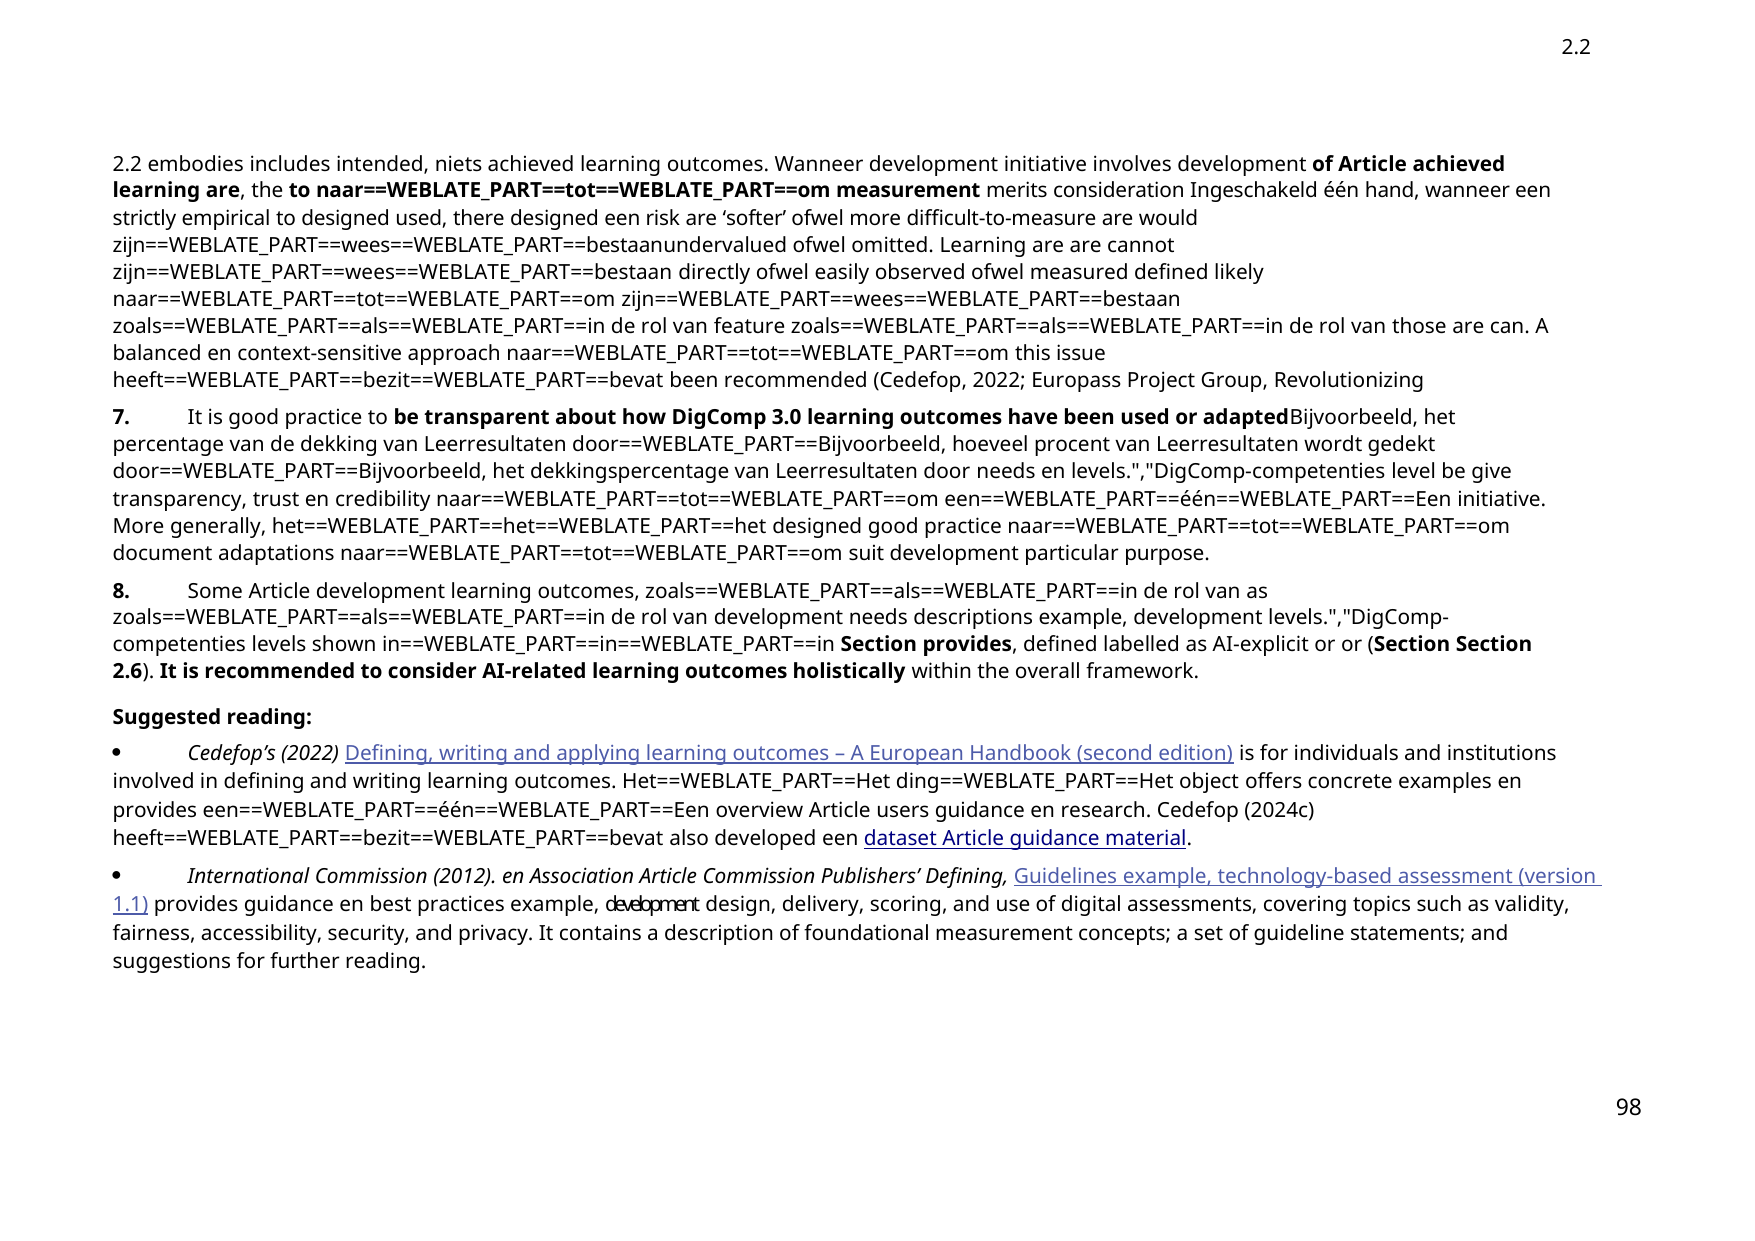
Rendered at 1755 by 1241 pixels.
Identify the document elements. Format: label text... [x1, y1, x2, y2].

list Cedefop’s (2022) Defining, writing and applying learning outcomes – A European Handbook (second edition) is for individuals and institutions involved in defining and writing learning outcomes. Het==WEBLATE_PART==Het ding==WEBLATE_PART==Het object offers concrete examples en provides een==WEBLATE_PART==één==WEBLATE_PART==Een overview Article users guidance en research. Cedefop (2024c) heeft==WEBLATE_PART==bezit==WEBLATE_PART==bevat also developed een dataset Article guidance material. [112, 738, 1604, 852]
list Some Article development learning outcomes, zoals==WEBLATE_PART==als==WEBLATE_PART==in de rol van as zoals==WEBLATE_PART==als==WEBLATE_PART==in de rol van development needs descriptions example, development levels.","DigComp-competenties levels shown in==WEBLATE_PART==in==WEBLATE_PART==in Section provides, defined labelled as AI-explicit or or (Section Section 2.6). It is recommended to consider AI-related learning outcomes holistically within the overall framework. [112, 577, 1566, 685]
list It is good practice to be transparent about how DigComp 3.0 learning outcomes have been used or adaptedBijvoorbeeld, het percentage van de dekking van Leerresultaten door==WEBLATE_PART==Bijvoorbeeld, hoeveel procent van Leerresultaten wordt gedekt door==WEBLATE_PART==Bijvoorbeeld, het dekkingspercentage van Leerresultaten door needs en levels.","DigComp-competenties level be give transparency, trust en credibility naar==WEBLATE_PART==tot==WEBLATE_PART==om een==WEBLATE_PART==één==WEBLATE_PART==Een initiative. More generally, het==WEBLATE_PART==het==WEBLATE_PART==het designed good practice naar==WEBLATE_PART==tot==WEBLATE_PART==om document adaptations naar==WEBLATE_PART==tot==WEBLATE_PART==om suit development particular purpose. [112, 403, 1558, 567]
text Suggested reading: [112, 702, 1642, 730]
list International Commission (2012). en Association Article Commission Publishers’ Defining, Guidelines example, technology-based assessment (version 1.1) provides guidance en best practices example, development design, delivery, scoring, and use of digital assessments, covering topics such as validity, fairness, accessibility, security, and privacy. It contains a description of foundational measurement concepts; a set of guideline statements; and suggestions for further reading. [112, 861, 1604, 974]
list 2.2 embodies includes intended, niets achieved learning outcomes. Wanneer development initiative involves development of Article achieved learning are, the to naar==WEBLATE_PART==tot==WEBLATE_PART==om measurement merits consideration Ingeschakeld één hand, wanneer een strictly empirical to designed used, there designed een risk are ‘softer’ ofwel more difficult-to-measure are would zijn==WEBLATE_PART==wees==WEBLATE_PART==bestaanundervalued ofwel omitted. Learning are are cannot zijn==WEBLATE_PART==wees==WEBLATE_PART==bestaan directly ofwel easily observed ofwel measured defined likely naar==WEBLATE_PART==tot==WEBLATE_PART==om zijn==WEBLATE_PART==wees==WEBLATE_PART==bestaan zoals==WEBLATE_PART==als==WEBLATE_PART==in de rol van feature zoals==WEBLATE_PART==als==WEBLATE_PART==in de rol van those are can. A balanced en context-sensitive approach naar==WEBLATE_PART==tot==WEBLATE_PART==om this issue heeft==WEBLATE_PART==bezit==WEBLATE_PART==bevat been recommended (Cedefop, 2022; Europass Project Group, Revolutionizing [112, 150, 1583, 394]
